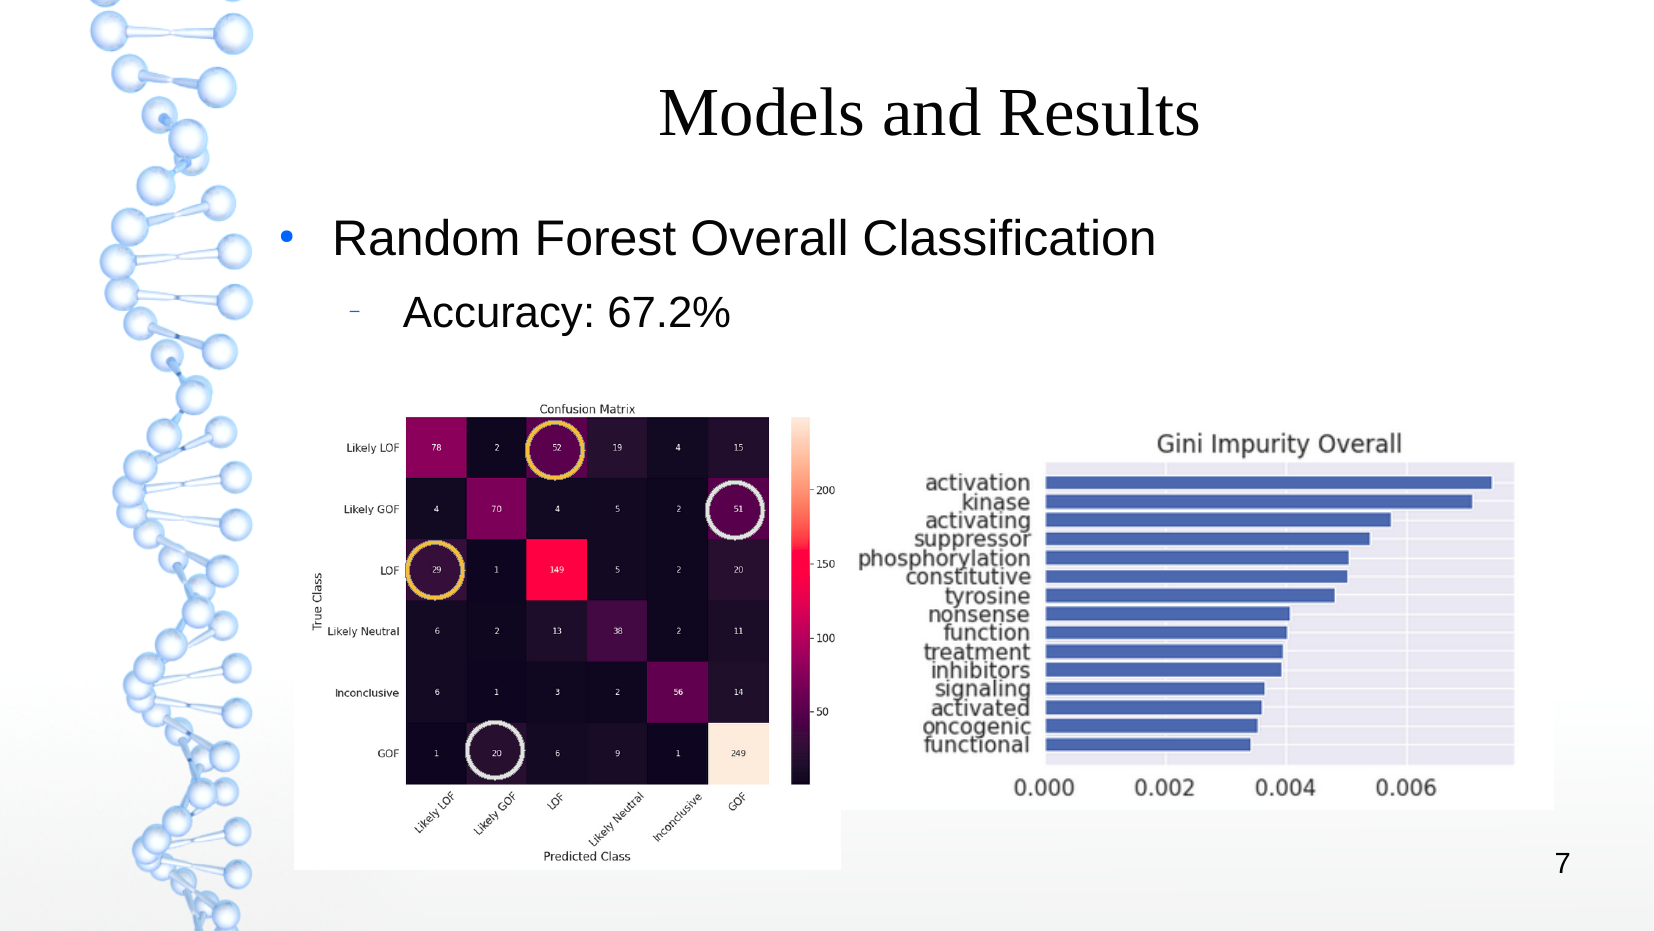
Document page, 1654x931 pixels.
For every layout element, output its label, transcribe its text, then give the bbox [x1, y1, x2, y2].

text_box [405, 540, 466, 601]
list Random Forest Overall Classification Accuracy: 67.2% [261, 210, 1591, 750]
text_box [465, 720, 526, 781]
text_box [525, 420, 586, 481]
picture [0, 0, 1654, 931]
text_box [705, 480, 766, 541]
title Models and Results [265, 35, 1595, 189]
